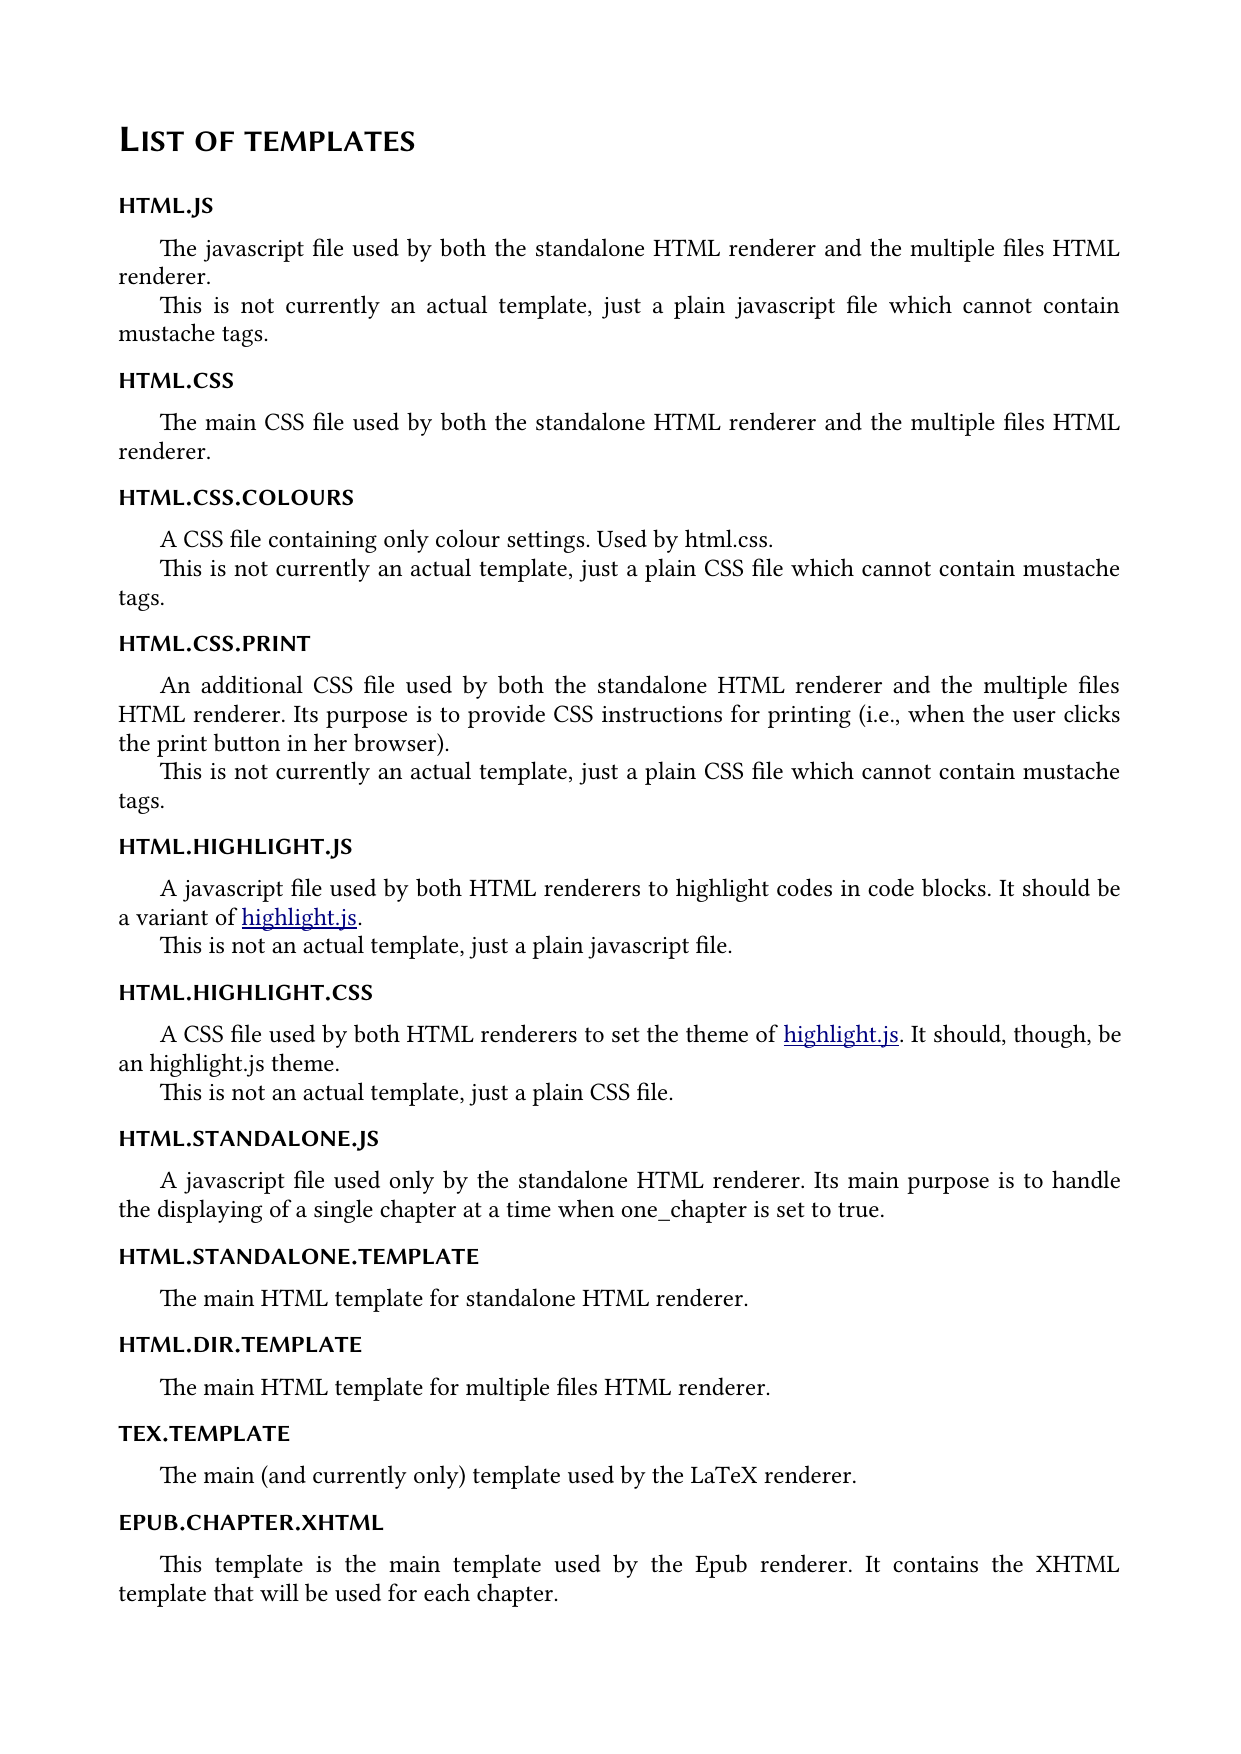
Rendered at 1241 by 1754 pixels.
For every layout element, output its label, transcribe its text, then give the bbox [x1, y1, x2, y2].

text The javascript file used by both the standalone HTML renderer and the multiple files HTML renderer. [118, 234, 1122, 291]
text This template is the main template used by the Epub renderer. It contains the XHTML template that will be used for each chapter. [118, 1550, 1122, 1607]
text This is not currently an actual template, just a plain CSS file which cannot contain mustache tags. [118, 757, 1122, 814]
subtitle epub.chapter.xhtml [118, 1504, 1122, 1538]
text This is not an actual template, just a plain javascript file. [118, 932, 1122, 960]
text This is not an actual template, just a plain CSS file. [118, 1077, 1122, 1106]
subtitle html.standalone.template [118, 1238, 1122, 1271]
subtitle html.highlight.css [118, 975, 1122, 1008]
text The main HTML template for standalone HTML renderer. [118, 1284, 1122, 1312]
subtitle html.css [118, 362, 1122, 396]
text An additional CSS file used by both the standalone HTML renderer and the multiple files HTML renderer. Its purpose is to provide CSS instructions for printing (i.e., when the user clicks the print button in her browser). [118, 671, 1122, 757]
text A javascript file used by both HTML renderers to highlight codes in code blocks. It should be a variant of highlight.js. [118, 874, 1122, 932]
subtitle html.standalone.js [118, 1121, 1122, 1154]
text The main HTML template for multiple files HTML renderer. [118, 1373, 1122, 1401]
subtitle html.js [118, 188, 1122, 221]
text A javascript file used only by the standalone HTML renderer. Its main purpose is to handle the displaying of a single chapter at a time when one_chapter is set to true. [118, 1166, 1122, 1223]
text This is not currently an actual template, just a plain javascript file which cannot contain mustache tags. [118, 291, 1122, 348]
subtitle List of templates [118, 118, 1122, 161]
subtitle tex.template [118, 1416, 1122, 1449]
subtitle html.css.colours [118, 480, 1122, 513]
subtitle html.css.print [118, 626, 1122, 659]
subtitle html.dir.template [118, 1327, 1122, 1360]
subtitle html.highlight.js [118, 829, 1122, 862]
text This is not currently an actual template, just a plain CSS file which cannot contain mustache tags. [118, 554, 1122, 611]
text A CSS file used by both HTML renderers to set the theme of highlight.js. It should, though, be an highlight.js theme. [118, 1020, 1122, 1077]
text The main (and currently only) template used by the LaTeX renderer. [118, 1461, 1122, 1490]
text The main CSS file used by both the standalone HTML renderer and the multiple files HTML renderer. [118, 408, 1122, 465]
text A CSS file containing only colour settings. Used by html.css. [118, 526, 1122, 554]
